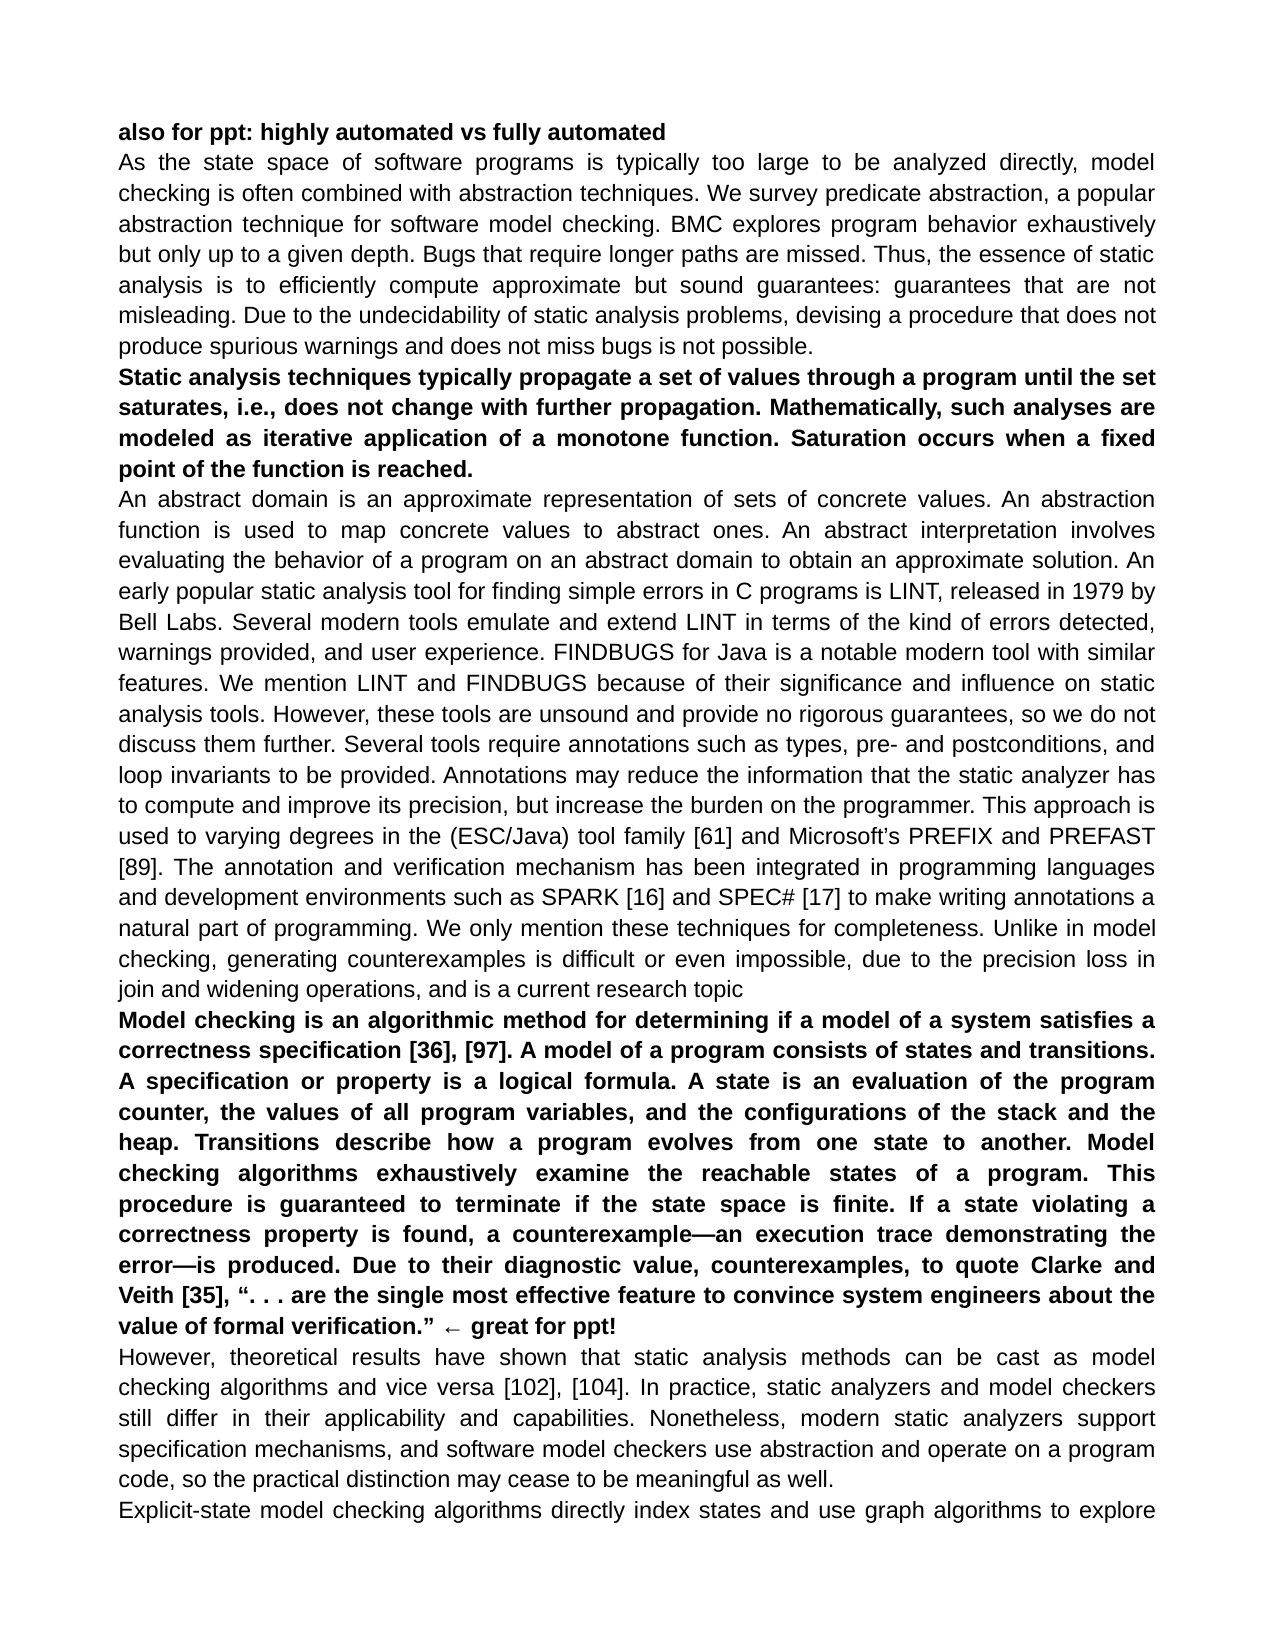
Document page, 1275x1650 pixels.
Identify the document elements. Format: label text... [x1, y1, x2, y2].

text As the state space of software programs is typically too large to be analyzed directly, model checking is often combined with abstraction techniques. We survey predicate abstraction, a popular abstraction technique for software model checking. BMC explores program behavior exhaustively but only up to a given depth. Bugs that require longer paths are missed. Thus, the essence of static analysis is to efficiently compute approximate but sound guarantees: guarantees that are not misleading. Due to the undecidability of static analysis problems, devising a procedure that does not produce spurious warnings and does not miss bugs is not possible. [118, 149, 1157, 359]
text However, theoretical results have shown that static analysis methods can be cast as model checking algorithms and vice versa [102], [104]. In practice, static analyzers and model checkers still differ in their applicability and capabilities. Nonetheless, modern static analyzers support specification mechanisms, and software model checkers use abstraction and operate on a program code, so the practical distinction may cease to be meaningful as well. [118, 1343, 1157, 1492]
text Model checking is an algorithmic method for determining if a model of a system satisfies a correctness specification [36], [97]. A model of a program consists of states and transitions. A specification or property is a logical formula. A state is an evaluation of the program counter, the values of all program variables, and the configurations of the stack and the heap. Transitions describe how a program evolves from one state to another. Model checking algorithms exhaustively examine the reachable states of a program. This procedure is guaranteed to terminate if the state space is finite. If a state violating a correctness property is found, a counterexample—an execution trace demonstrating the error—is produced. Due to their diagnostic value, counterexamples, to quote Clarke and Veith [35], “. . . are the single most effective feature to convince system engineers about the value of formal verification.” ← great for ppt! [118, 1006, 1157, 1339]
text Explicit-state model checking algorithms directly index states and use graph algorithms to explore [118, 1496, 1157, 1523]
text An abstract domain is an approximate representation of sets of concrete values. An abstraction function is used to map concrete values to abstract ones. An abstract interpretation involves evaluating the behavior of a program on an abstract domain to obtain an approximate solution. An early popular static analysis tool for finding simple errors in C programs is LINT, released in 1979 by Bell Labs. Several modern tools emulate and extend LINT in terms of the kind of errors detected, warnings provided, and user experience. FINDBUGS for Java is a notable modern tool with similar features. We mention LINT and FINDBUGS because of their significance and influence on static analysis tools. However, these tools are unsound and provide no rigorous guarantees, so we do not discuss them further. Several tools require annotations such as types, pre- and postconditions, and loop invariants to be provided. Annotations may reduce the information that the static analyzer has to compute and improve its precision, but increase the burden on the programmer. This approach is used to varying degrees in the (ESC/Java) tool family [61] and Microsoft’s PREFIX and PREFAST [89]. The annotation and verification mechanism has been integrated in programming languages and development environments such as SPARK [16] and SPEC# [17] to make writing annotations a natural part of programming. We only mention these techniques for completeness. Unlike in model checking, generating counterexamples is difficult or even impossible, due to the precision loss in join and widening operations, and is a current research topic [118, 486, 1157, 1002]
text also for ppt: highly automated vs fully automated [118, 118, 1157, 145]
text Static analysis techniques typically propagate a set of values through a program until the set saturates, i.e., does not change with further propagation. Mathematically, such analyses are modeled as iterative application of a monotone function. Saturation occurs when a fixed point of the function is reached. [118, 363, 1157, 482]
